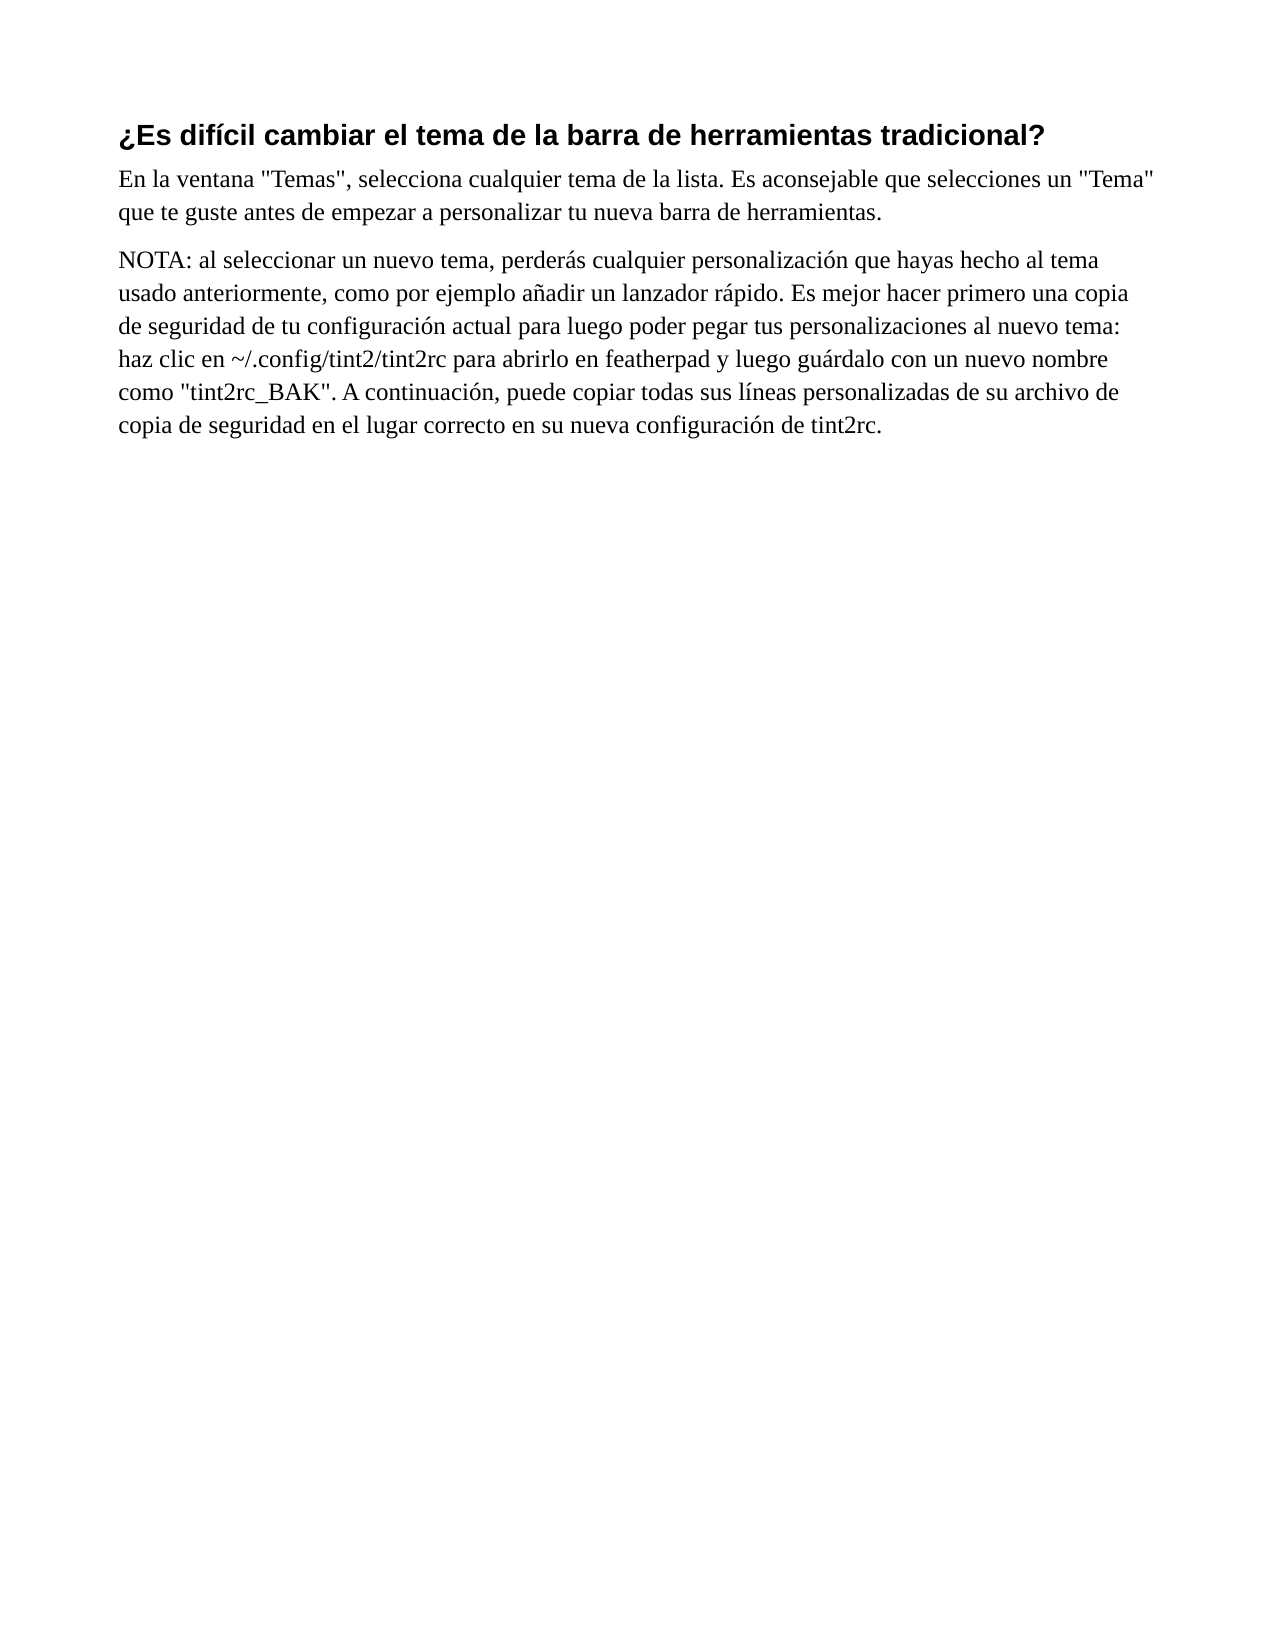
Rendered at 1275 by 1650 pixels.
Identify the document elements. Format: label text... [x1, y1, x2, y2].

text NOTA: al seleccionar un nuevo tema, perderás cualquier personalización que hayas hecho al tema usado anteriormente, como por ejemplo añadir un lanzador rápido. Es mejor hacer primero una copia de seguridad de tu configuración actual para luego poder pegar tus personalizaciones al nuevo tema: haz clic en ~/.config/tint2/tint2rc para abrirlo en featherpad y luego guárdalo con un nuevo nombre como "tint2rc_BAK". A continuación, puede copiar todas sus líneas personalizadas de su archivo de copia de seguridad en el lugar correcto en su nueva configuración de tint2rc. [118, 245, 1157, 439]
subtitle ¿Es difícil cambiar el tema de la barra de herramientas tradicional? [118, 118, 1157, 152]
text En la ventana "Temas", selecciona cualquier tema de la lista. Es aconsejable que selecciones un "Tema" que te guste antes de empezar a personalizar tu nueva barra de herramientas. [118, 164, 1157, 226]
